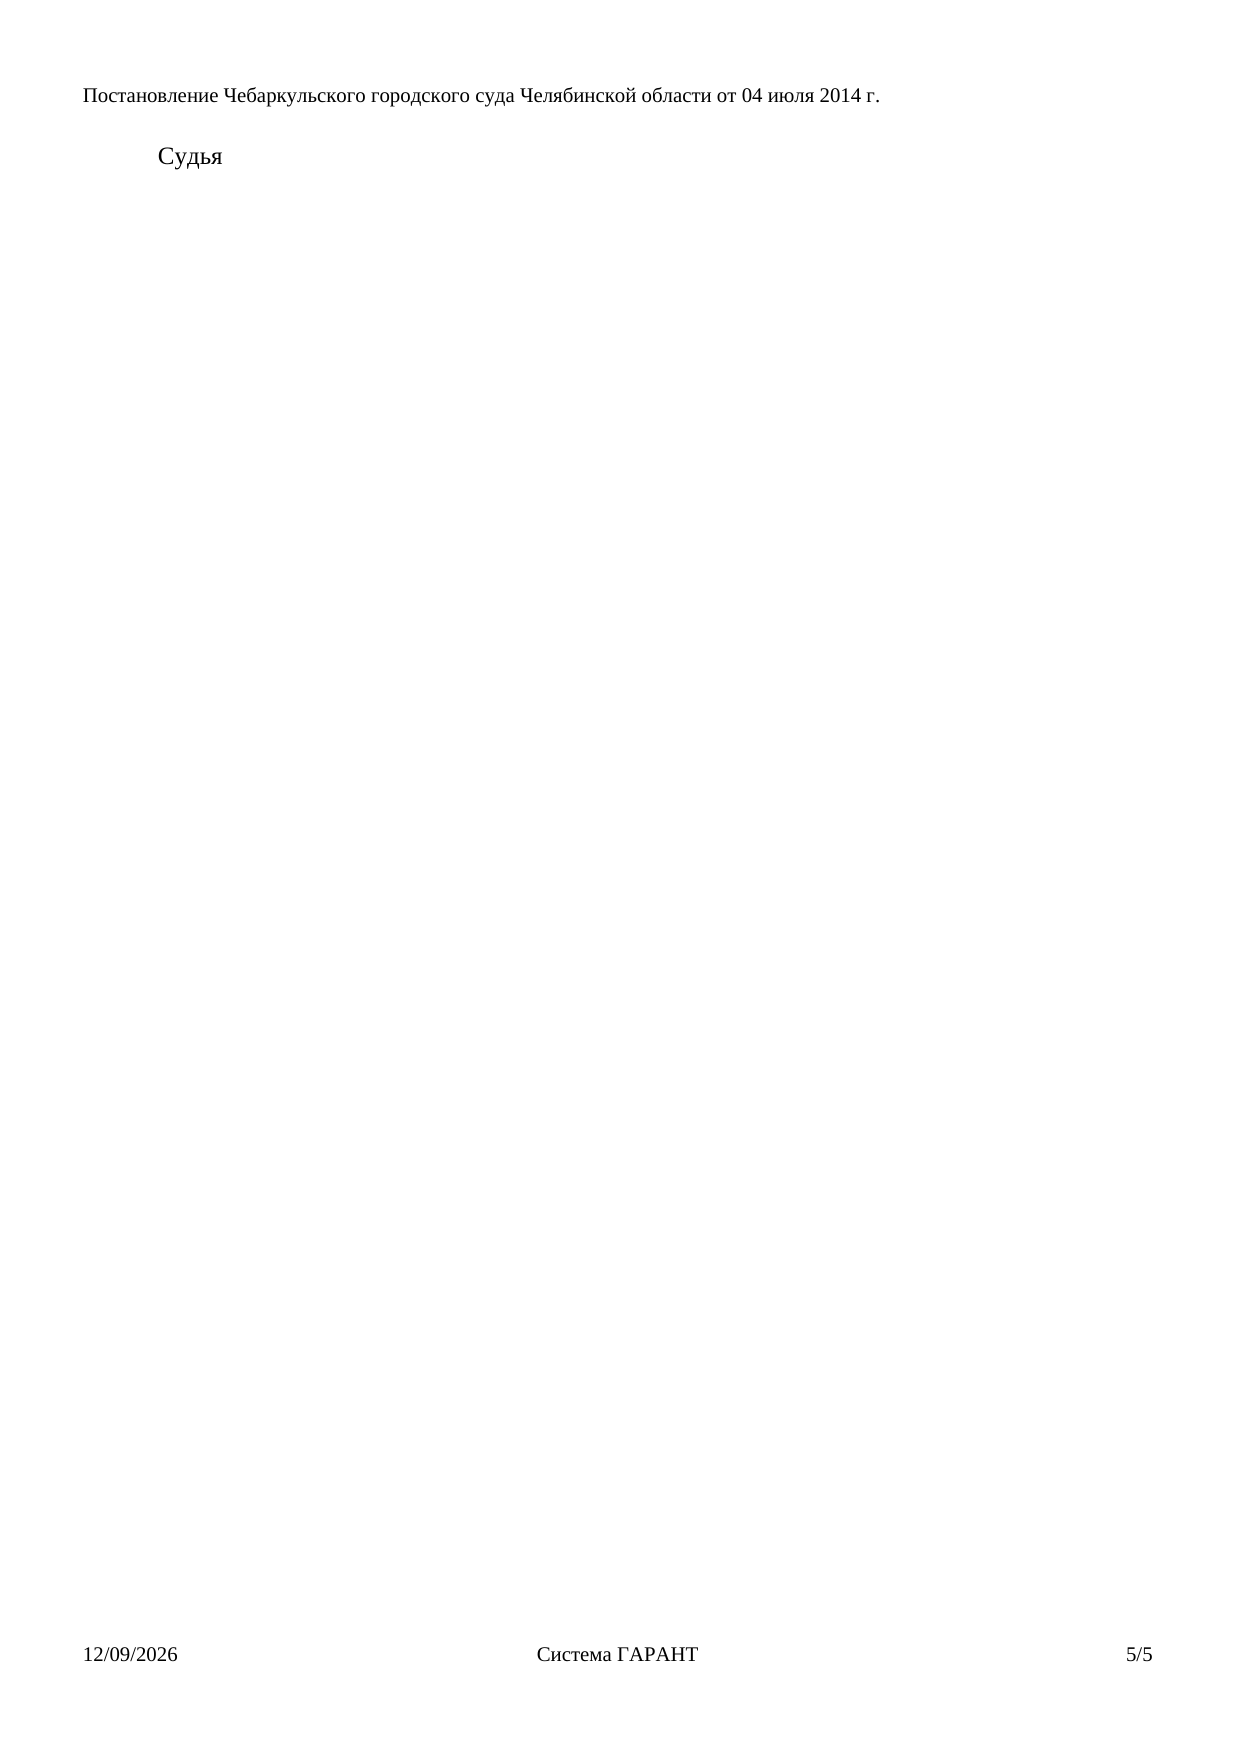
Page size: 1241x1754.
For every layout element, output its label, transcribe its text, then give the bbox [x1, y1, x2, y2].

text Судья [83, 141, 1157, 170]
